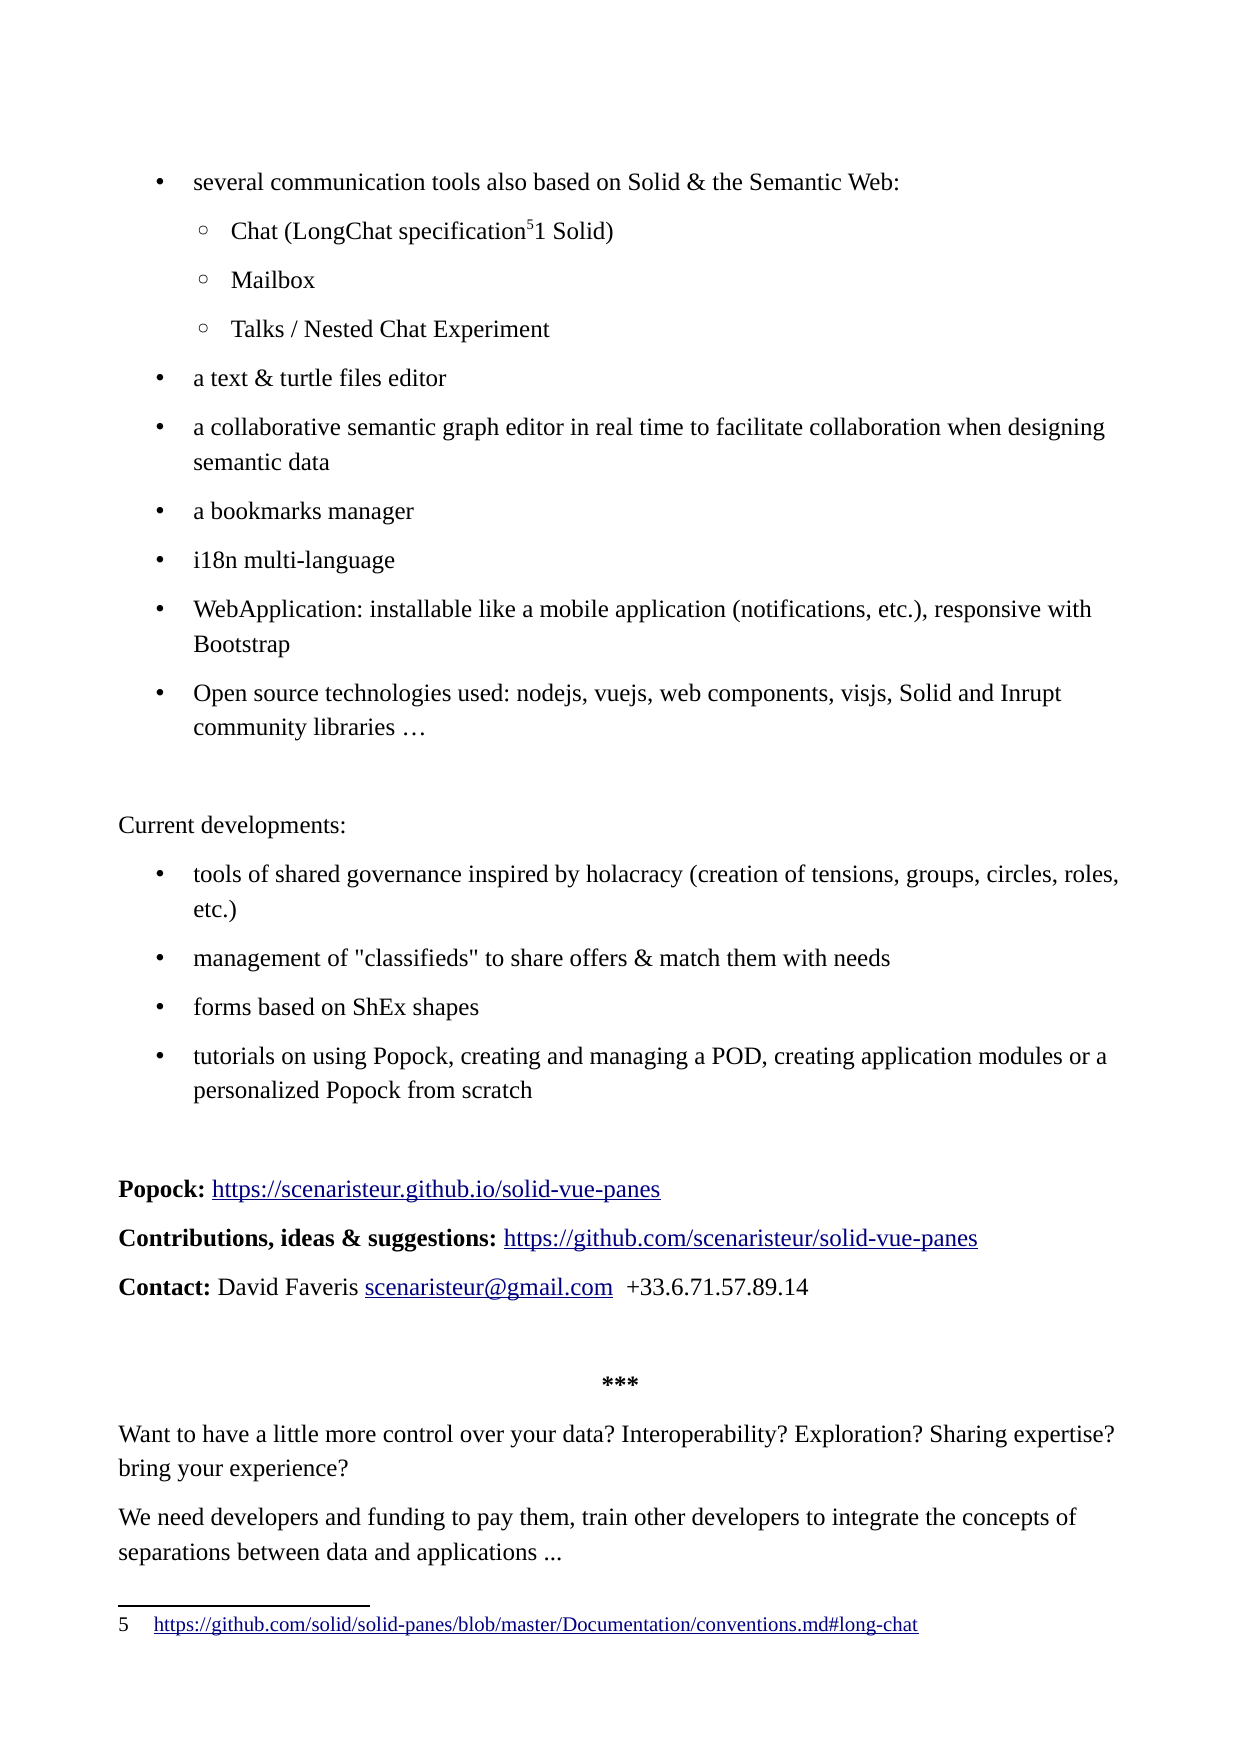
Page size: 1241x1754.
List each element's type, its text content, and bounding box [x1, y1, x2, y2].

text We need developers and funding to pay them, train other developers to integrate the concepts of separations between data and applications ... [118, 1502, 1122, 1566]
list tools of shared governance inspired by holacracy (creation of tensions, groups, circles, roles, etc.) [156, 859, 1122, 923]
text Contributions, ideas & suggestions: https://github.com/scenaristeur/solid-vue-panes [118, 1223, 1122, 1251]
text Want to have a little more control over your data? Interoperability? Exploration? Sharing expertise? bring your experience? [118, 1419, 1122, 1482]
text Current developments: [118, 810, 1122, 839]
list tutorials on using Popock, creating and managing a POD, creating application modules or a personalized Popock from scratch [156, 1041, 1122, 1104]
list a collaborative semantic graph editor in real time to facilitate collaboration when designing semantic data [156, 412, 1122, 476]
list https://github.com/solid/solid-panes/blob/master/Documentation/conventions.md#long-chat [118, 1612, 1122, 1636]
list Mailbox [193, 265, 1122, 294]
list forms based on ShEx shapes [156, 992, 1122, 1021]
list i18n multi-language [156, 545, 1122, 574]
list a text & turtle files editor [156, 363, 1122, 392]
list Talks / Nested Chat Experiment [193, 314, 1122, 343]
list Chat (LongChat specification1 Solid) [193, 216, 1122, 245]
text Popock: https://scenaristeur.github.io/solid-vue-panes [118, 1174, 1122, 1202]
text *** [118, 1370, 1122, 1399]
list a bookmarks manager [156, 496, 1122, 525]
text Contact: David Faveris scenaristeur@gmail.com +33.6.71.57.89.14 [118, 1272, 1122, 1301]
list Open source technologies used: nodejs, vuejs, web components, visjs, Solid and Inrupt community libraries … [156, 678, 1122, 741]
list management of "classifieds" to share offers & match them with needs [156, 943, 1122, 972]
list WebApplication: installable like a mobile application (notifications, etc.), responsive with Bootstrap [156, 594, 1122, 657]
list several communication tools also based on Solid & the Semantic Web: [156, 167, 1122, 196]
